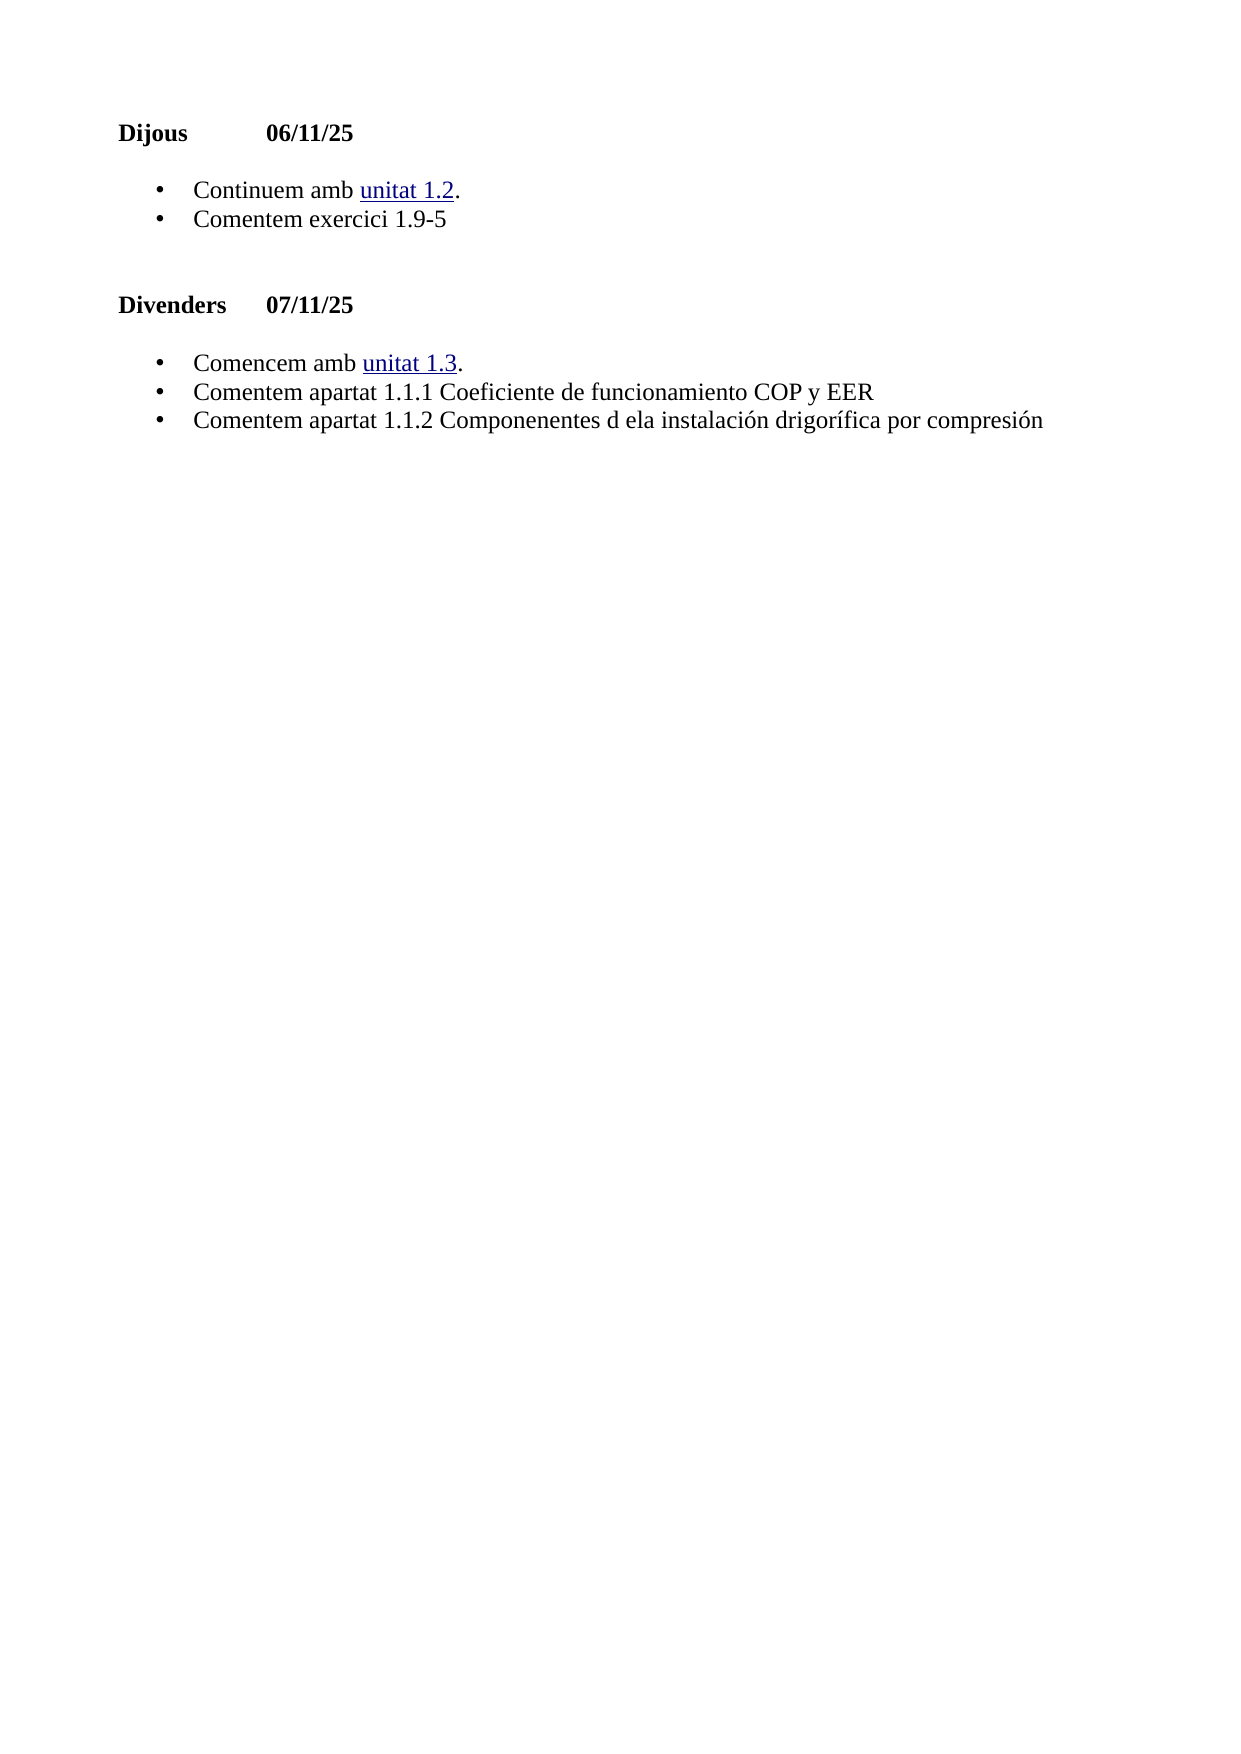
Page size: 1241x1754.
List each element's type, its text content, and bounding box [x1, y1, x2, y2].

list Continuem amb unitat 1.2. [156, 176, 1122, 204]
list Comencem amb unitat 1.3. [156, 348, 1122, 377]
list Comentem apartat 1.1.1 Coeficiente de funcionamiento COP y EER [156, 377, 1122, 406]
list Comentem apartat 1.1.2 Componenentes d ela instalación drigorífica por compresión [156, 406, 1122, 434]
text Dijous 06/11/25 [118, 118, 1122, 147]
list Comentem exercici 1.9-5 [156, 204, 1122, 233]
text Divenders 07/11/25 [118, 291, 1122, 319]
